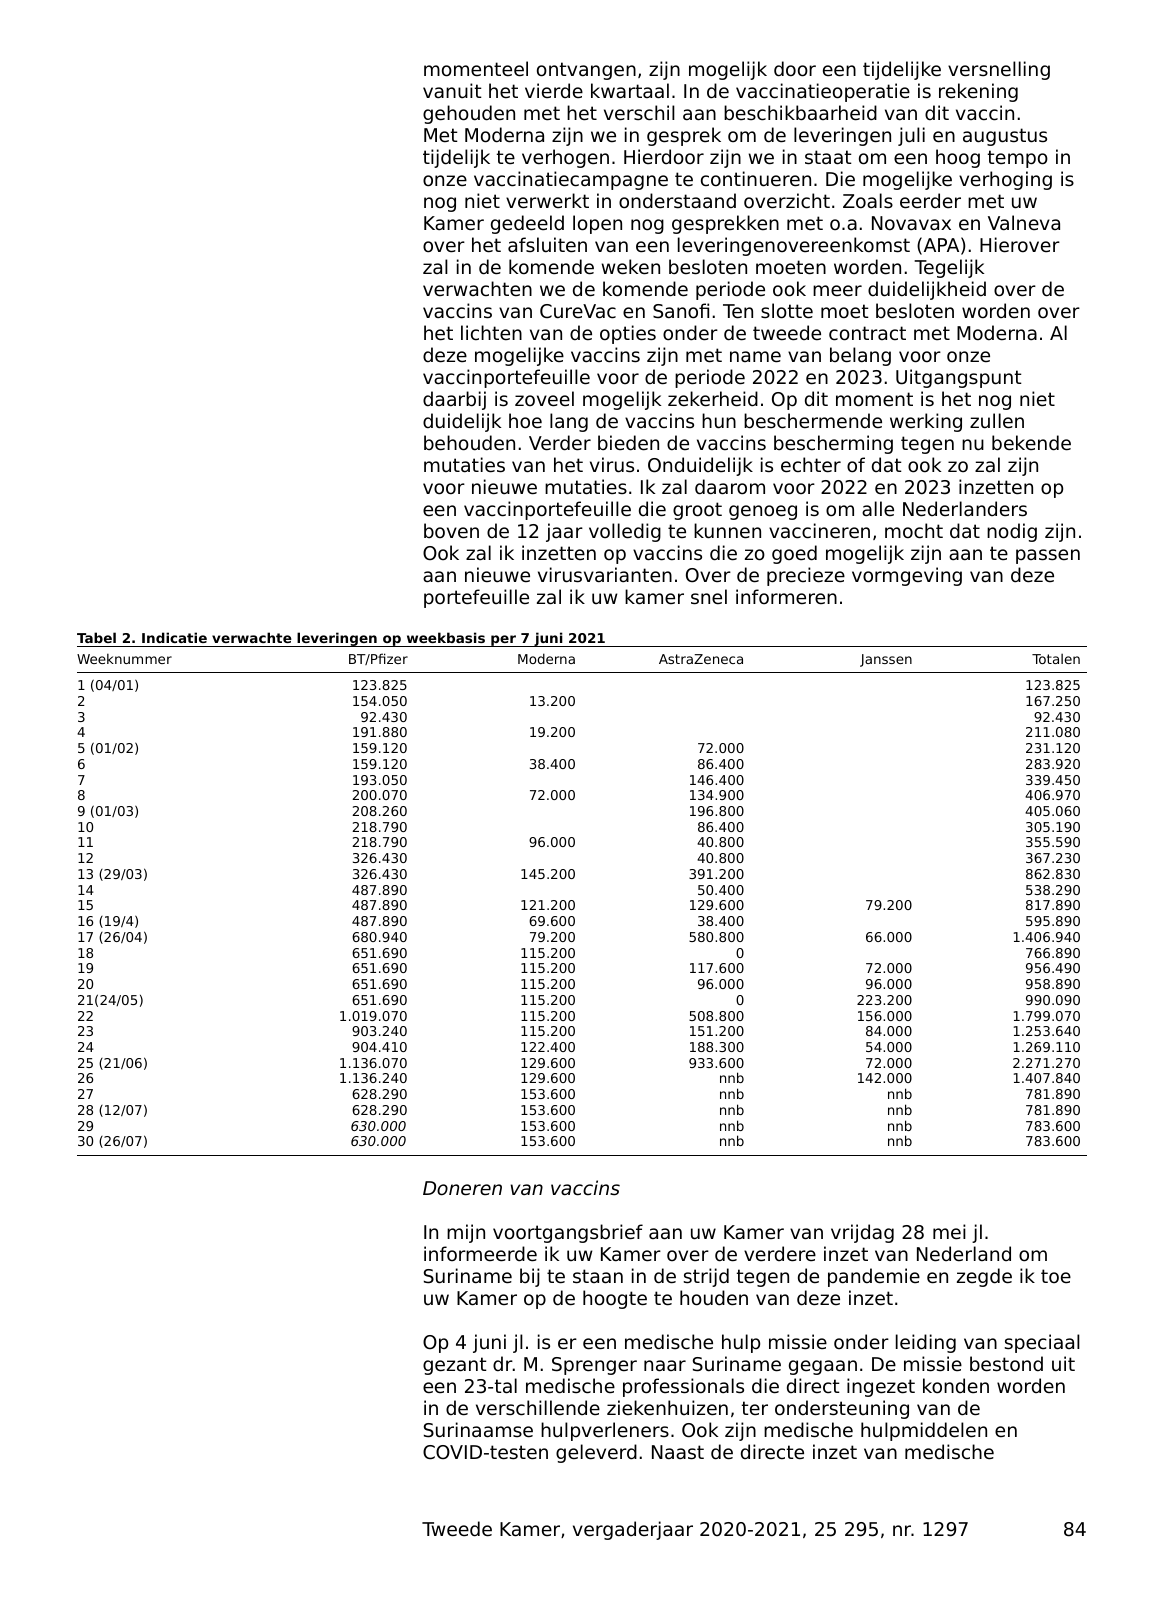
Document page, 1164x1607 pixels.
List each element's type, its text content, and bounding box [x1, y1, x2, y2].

table_cell 6 [77, 757, 245, 772]
table_cell 79.200 [750, 898, 918, 914]
table_cell 13 (29/03) [77, 867, 245, 882]
table_cell 1.406.940 [918, 930, 1087, 945]
table_cell 193.050 [245, 773, 413, 788]
table_cell 958.890 [918, 977, 1087, 993]
subtitle Doneren van vaccins [422, 1178, 1087, 1200]
table_cell 54.000 [750, 1040, 918, 1056]
table_cell 781.890 [918, 1103, 1087, 1118]
table_cell 1.407.840 [918, 1071, 1087, 1087]
table_cell AstraZeneca [582, 647, 750, 672]
table_cell 580.800 [582, 930, 750, 945]
table_cell 146.400 [582, 773, 750, 788]
table_cell 19 [77, 961, 245, 977]
table_cell 200.070 [245, 788, 413, 804]
table_cell 8 [77, 788, 245, 804]
table_cell 406.970 [918, 788, 1087, 804]
table_cell 19.200 [413, 725, 582, 741]
table_cell nnb [582, 1134, 750, 1154]
table_cell 15 [77, 898, 245, 914]
table_cell [750, 694, 918, 709]
table_cell nnb [750, 1103, 918, 1118]
table_cell 9 (01/03) [77, 804, 245, 819]
text momenteel ontvangen, zijn mogelijk door een tijdelijke versnelling vanuit het vierde kwartaal. In de vaccinatieoperatie is rekening gehouden met het verschil aan beschikbaarheid van dit vaccin. [422, 59, 1087, 125]
table_cell 538.290 [918, 883, 1087, 898]
table_cell 326.430 [245, 851, 413, 867]
table_cell 630.000 [245, 1119, 413, 1134]
table_cell 211.080 [918, 725, 1087, 741]
table_cell 23 [77, 1024, 245, 1040]
table_cell 223.200 [750, 993, 918, 1008]
table_cell 156.000 [750, 1008, 918, 1024]
table_cell 30 (26/07) [77, 1134, 245, 1154]
text In mijn voortgangsbrief aan uw Kamer van vrijdag 28 mei jl. informeerde ik uw Kamer over de verdere inzet van Nederland om Suriname bij te staan in de strijd tegen de pandemie en zegde ik toe uw Kamer op de hoogte te houden van deze inzet. [422, 1222, 1087, 1310]
table_cell [750, 804, 918, 819]
table_cell 26 [77, 1071, 245, 1087]
table_cell 123.825 [918, 673, 1087, 694]
table_cell 86.400 [582, 757, 750, 772]
table_cell nnb [750, 1119, 918, 1134]
table_cell [750, 788, 918, 804]
table_cell 20 [77, 977, 245, 993]
table_cell BT/Pfizer [245, 647, 413, 672]
table_cell 1.136.240 [245, 1071, 413, 1087]
table_cell 956.490 [918, 961, 1087, 977]
table_cell nnb [750, 1087, 918, 1103]
table_cell [413, 820, 582, 835]
table_cell 781.890 [918, 1087, 1087, 1103]
table_cell 159.120 [245, 741, 413, 757]
table_cell 10 [77, 820, 245, 835]
table_cell 96.000 [582, 977, 750, 993]
table_cell 4 [77, 725, 245, 741]
table_cell 154.050 [245, 694, 413, 709]
table_cell 5 (01/02) [77, 741, 245, 757]
table_cell Totalen [918, 647, 1087, 672]
table_cell 72.000 [750, 1056, 918, 1071]
table_cell 159.120 [245, 757, 413, 772]
table_cell 115.200 [413, 977, 582, 993]
table_cell 145.200 [413, 867, 582, 882]
table_cell 630.000 [245, 1134, 413, 1154]
table_cell 115.200 [413, 945, 582, 961]
table_cell [413, 804, 582, 819]
table_cell 21(24/05) [77, 993, 245, 1008]
table_cell [750, 851, 918, 867]
table_header Tabel 2. Indicatie verwachte leveringen op weekbasis per 7 juni 2021 [77, 630, 1087, 646]
table_cell 487.890 [245, 914, 413, 930]
table_cell 783.600 [918, 1134, 1087, 1154]
table_cell 92.430 [918, 710, 1087, 725]
table_cell 79.200 [413, 930, 582, 945]
text Met Moderna zijn we in gesprek om de leveringen juli en augustus tijdelijk te verhogen. Hierdoor zijn we in staat om een hoog tempo in onze vaccinatiecampagne te continueren. Die mogelijke verhoging is nog niet verwerkt in onderstaand overzicht. Zoals eerder met uw Kamer gedeeld lopen nog gesprekken met o.a. Novavax en Valneva over het afsluiten van een leveringenovereenkomst (APA). Hierover zal in de komende weken besloten moeten worden. Tegelijk verwachten we de komende periode ook meer duidelijkheid over de vaccins van CureVac en Sanofi. Ten slotte moet besloten worden over het lichten van de opties onder de tweede contract met Moderna. Al deze mogelijke vaccins zijn met name van belang voor onze vaccinportefeuille voor de periode 2022 en 2023. Uitgangspunt daarbij is zoveel mogelijk zekerheid. Op dit moment is het nog niet duidelijk hoe lang de vaccins hun beschermende werking zullen behouden. Verder bieden de vaccins bescherming tegen nu bekende mutaties van het virus. Onduidelijk is echter of dat ook zo zal zijn voor nieuwe mutaties. Ik zal daarom voor 2022 en 2023 inzetten op een vaccinportefeuille die groot genoeg is om alle Nederlanders boven de 12 jaar volledig te kunnen vaccineren, mocht dat nodig zijn. Ook zal ik inzetten op vaccins die zo goed mogelijk zijn aan te passen aan nieuwe virusvarianten. Over de precieze vormgeving van deze portefeuille zal ik uw kamer snel informeren. [422, 125, 1087, 608]
table_cell 14 [77, 883, 245, 898]
table_cell 0 [582, 945, 750, 961]
table_cell 11 [77, 835, 245, 851]
table_cell 129.600 [413, 1056, 582, 1071]
table_cell 123.825 [245, 673, 413, 694]
table_cell [582, 710, 750, 725]
table_cell 487.890 [245, 898, 413, 914]
table_cell 7 [77, 773, 245, 788]
table_cell 134.900 [582, 788, 750, 804]
table_cell 129.600 [413, 1071, 582, 1087]
table_cell [750, 673, 918, 694]
table_cell 903.240 [245, 1024, 413, 1040]
table_cell 92.430 [245, 710, 413, 725]
table_cell 72.000 [582, 741, 750, 757]
table_cell 1.799.070 [918, 1008, 1087, 1024]
table_cell 339.450 [918, 773, 1087, 788]
table_cell 508.800 [582, 1008, 750, 1024]
table_cell 72.000 [413, 788, 582, 804]
table_cell 16 (19/4) [77, 914, 245, 930]
table_cell 628.290 [245, 1103, 413, 1118]
table_cell 680.940 [245, 930, 413, 945]
table_cell 783.600 [918, 1119, 1087, 1134]
table_cell [413, 883, 582, 898]
table_cell 208.260 [245, 804, 413, 819]
table_cell 117.600 [582, 961, 750, 977]
table_cell 153.600 [413, 1103, 582, 1118]
table_cell 218.790 [245, 820, 413, 835]
table_cell 115.200 [413, 993, 582, 1008]
table_cell [413, 710, 582, 725]
table_cell 121.200 [413, 898, 582, 914]
table_cell 115.200 [413, 1008, 582, 1024]
table_cell 27 [77, 1087, 245, 1103]
table_cell 86.400 [582, 820, 750, 835]
table_cell [750, 725, 918, 741]
table_cell 151.200 [582, 1024, 750, 1040]
table_cell nnb [582, 1103, 750, 1118]
table_cell [750, 710, 918, 725]
table_cell 231.120 [918, 741, 1087, 757]
table_cell 355.590 [918, 835, 1087, 851]
table_cell [413, 773, 582, 788]
table_cell 595.890 [918, 914, 1087, 930]
table_cell 115.200 [413, 961, 582, 977]
table_cell 22 [77, 1008, 245, 1024]
table_cell 766.890 [918, 945, 1087, 961]
table_cell 862.830 [918, 867, 1087, 882]
table_cell 628.290 [245, 1087, 413, 1103]
table_cell 96.000 [750, 977, 918, 993]
table_cell 651.690 [245, 961, 413, 977]
table_cell 29 [77, 1119, 245, 1134]
table_cell 115.200 [413, 1024, 582, 1040]
table_cell 38.400 [582, 914, 750, 930]
table_cell 66.000 [750, 930, 918, 945]
table_cell 25 (21/06) [77, 1056, 245, 1071]
table_cell 405.060 [918, 804, 1087, 819]
table_cell 153.600 [413, 1134, 582, 1154]
table_cell [750, 867, 918, 882]
table_cell 72.000 [750, 961, 918, 977]
table_cell 305.190 [918, 820, 1087, 835]
table_cell 326.430 [245, 867, 413, 882]
table_cell [582, 673, 750, 694]
table_cell [413, 741, 582, 757]
table_cell 990.090 [918, 993, 1087, 1008]
table_cell 367.230 [918, 851, 1087, 867]
table_cell 28 (12/07) [77, 1103, 245, 1118]
table_cell [750, 773, 918, 788]
table_cell [582, 725, 750, 741]
table_cell 69.600 [413, 914, 582, 930]
table_cell Weeknummer [77, 647, 245, 672]
table_cell 651.690 [245, 945, 413, 961]
table_cell 18 [77, 945, 245, 961]
table_cell nnb [582, 1087, 750, 1103]
table_cell [750, 835, 918, 851]
table_cell 24 [77, 1040, 245, 1056]
table_cell 2.271.270 [918, 1056, 1087, 1071]
table_cell 0 [582, 993, 750, 1008]
table_cell 904.410 [245, 1040, 413, 1056]
table_cell 167.250 [918, 694, 1087, 709]
table_cell 13.200 [413, 694, 582, 709]
table_cell 651.690 [245, 977, 413, 993]
table_cell [413, 851, 582, 867]
table_cell 1 (04/01) [77, 673, 245, 694]
table_cell 2 [77, 694, 245, 709]
table_cell 40.800 [582, 851, 750, 867]
table_cell 933.600 [582, 1056, 750, 1071]
table_cell [750, 883, 918, 898]
table_cell 188.300 [582, 1040, 750, 1056]
table_cell [413, 673, 582, 694]
table_cell 40.800 [582, 835, 750, 851]
table_cell 1.019.070 [245, 1008, 413, 1024]
table_cell Janssen [750, 647, 918, 672]
table_cell 153.600 [413, 1119, 582, 1134]
table_cell 50.400 [582, 883, 750, 898]
text Op 4 juni jl. is er een medische hulp missie onder leiding van speciaal gezant dr. M. Sprenger naar Suriname gegaan. De missie bestond uit een 23-tal medische professionals die direct ingezet konden worden in de verschillende ziekenhuizen, ter ondersteuning van de Surinaamse hulpverleners. Ook zijn medische hulpmiddelen en COVID-testen geleverd. Naast de directe inzet van medische [422, 1332, 1087, 1464]
table_cell 3 [77, 710, 245, 725]
table_cell nnb [750, 1134, 918, 1154]
table_cell [750, 757, 918, 772]
table_cell [582, 694, 750, 709]
table_cell 651.690 [245, 993, 413, 1008]
table_cell nnb [582, 1119, 750, 1134]
table_cell [750, 741, 918, 757]
table_cell 153.600 [413, 1087, 582, 1103]
table_cell 283.920 [918, 757, 1087, 772]
table_cell 38.400 [413, 757, 582, 772]
table_cell [750, 820, 918, 835]
table_cell 817.890 [918, 898, 1087, 914]
table_cell 1.269.110 [918, 1040, 1087, 1056]
table_cell 12 [77, 851, 245, 867]
table_cell 196.800 [582, 804, 750, 819]
table_cell 122.400 [413, 1040, 582, 1056]
table_cell 487.890 [245, 883, 413, 898]
table_cell 142.000 [750, 1071, 918, 1087]
table_cell 84.000 [750, 1024, 918, 1040]
table_cell 218.790 [245, 835, 413, 851]
table_cell 391.200 [582, 867, 750, 882]
table_cell 17 (26/04) [77, 930, 245, 945]
table_cell nnb [582, 1071, 750, 1087]
table_cell 129.600 [582, 898, 750, 914]
table_cell 1.253.640 [918, 1024, 1087, 1040]
table_cell 96.000 [413, 835, 582, 851]
table_cell [750, 945, 918, 961]
table_cell 191.880 [245, 725, 413, 741]
table_cell 1.136.070 [245, 1056, 413, 1071]
table_cell [750, 914, 918, 930]
table_cell Moderna [413, 647, 582, 672]
